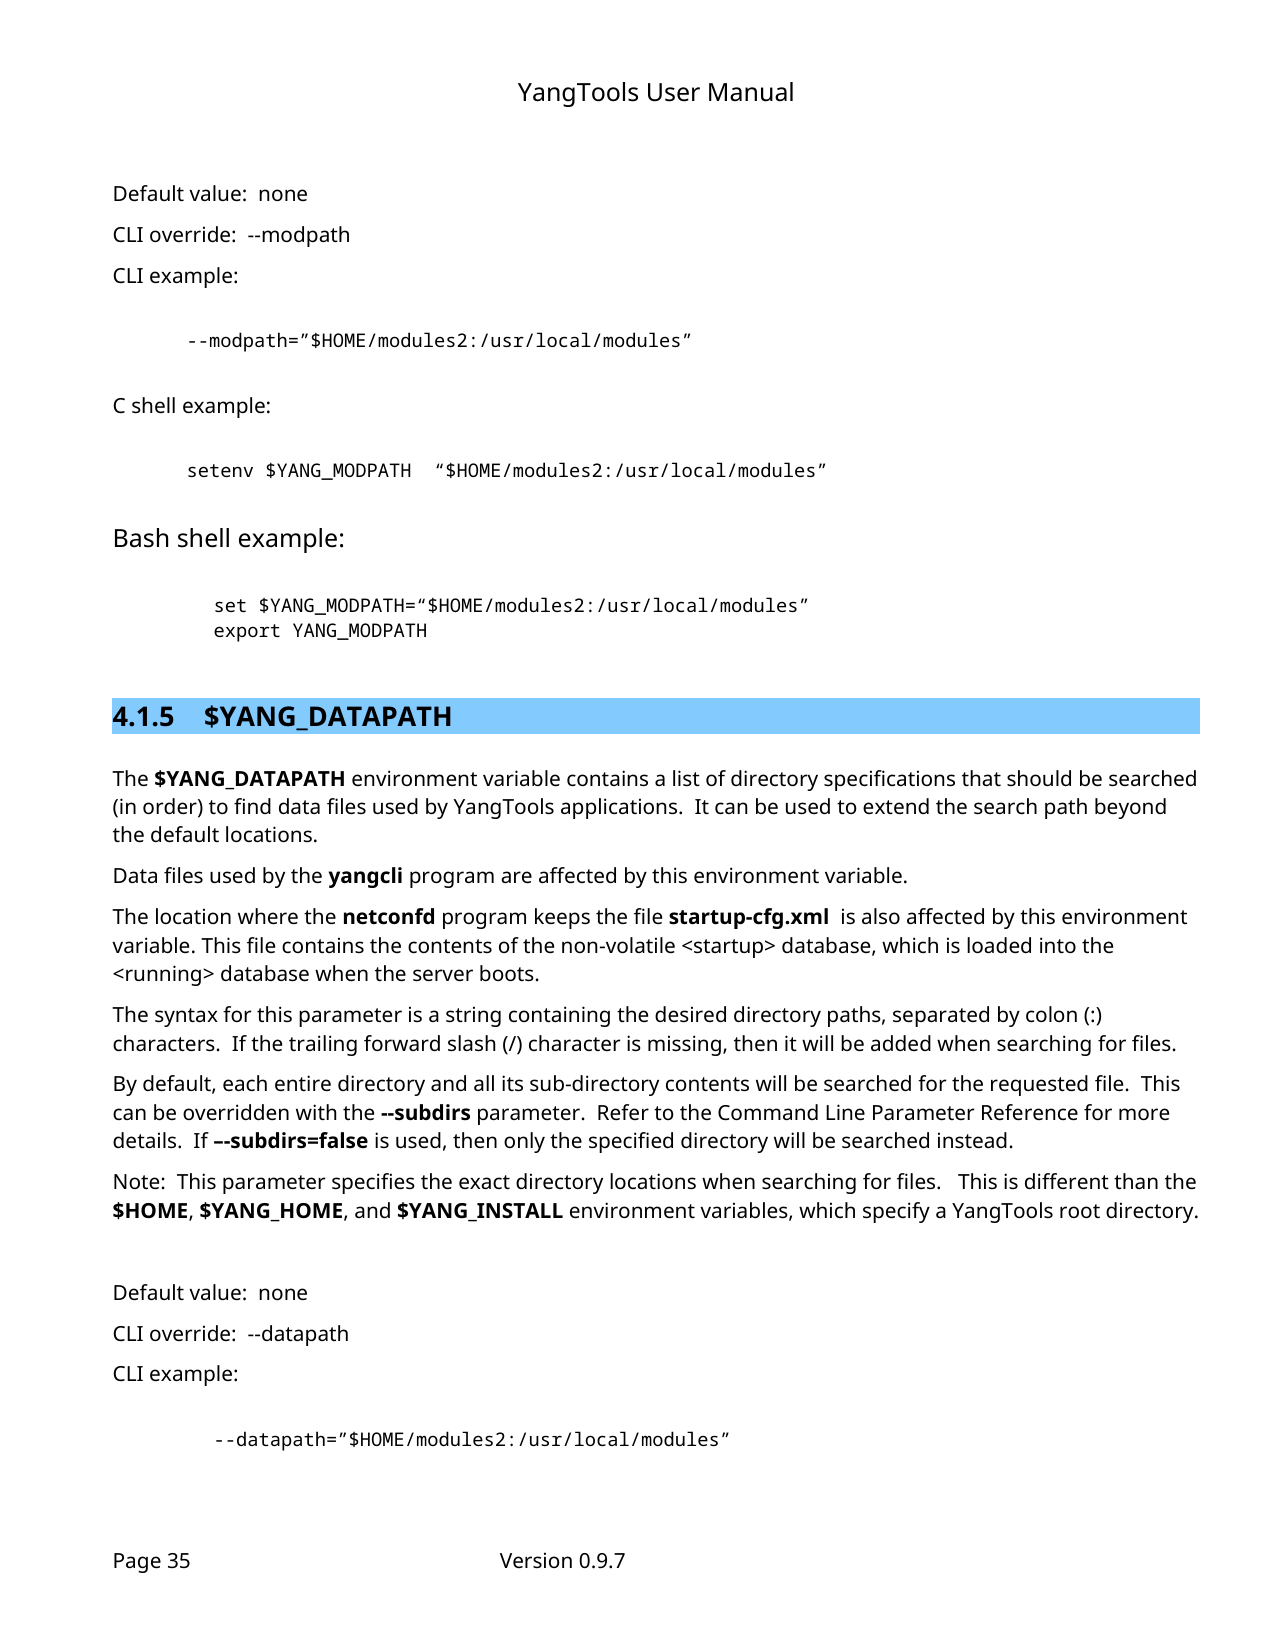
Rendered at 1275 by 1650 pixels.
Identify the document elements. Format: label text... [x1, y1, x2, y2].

text setenv $YANG_MODPATH “$HOME/modules2:/usr/local/modules” [112, 432, 1200, 508]
text set $YANG_MODPATH=“$HOME/modules2:/usr/local/modules” export YANG_MODPATH [139, 566, 1200, 668]
text CLI override: --datapath [112, 1319, 1200, 1347]
text Note: This parameter specifies the exact directory locations when searching for files. This is different than the $HOME, $YANG_HOME, and $YANG_INSTALL environment variables, which specify a YangTools root directory. [112, 1167, 1200, 1224]
text By default, each entire directory and all its sub-directory contents will be searched for the requested file. This can be overridden with the --subdirs parameter. Refer to the Command Line Parameter Reference for more details. If –-subdirs=false is used, then only the specified directory will be searched instead. [112, 1069, 1200, 1155]
text CLI override: --modpath [112, 220, 1200, 249]
text CLI example: [112, 1359, 1200, 1388]
subtitle $YANG_DATAPATH [112, 698, 1200, 734]
text --modpath=”$HOME/modules2:/usr/local/modules” [112, 302, 1200, 379]
text Default value: none [112, 1278, 1200, 1306]
text Data files used by the yangcli program are affected by this environment variable. [112, 861, 1200, 890]
text The location where the netconfd program keeps the file startup-cfg.xml is also affected by this environment variable. This file contains the contents of the non-volatile <startup> database, which is loaded into the <running> database when the server boots. [112, 902, 1200, 988]
text Bash shell example: [112, 520, 1200, 554]
text CLI example: [112, 261, 1200, 290]
text Default value: none [112, 179, 1200, 208]
text The $YANG_DATAPATH environment variable contains a list of directory specifications that should be searched (in order) to find data files used by YangTools applications. It can be used to extend the search path beyond the default locations. [112, 764, 1200, 849]
text --datapath=”$HOME/modules2:/usr/local/modules” [139, 1401, 1200, 1477]
text The syntax for this parameter is a string containing the desired directory paths, separated by colon (:) characters. If the trailing forward slash (/) character is missing, then it will be added when searching for files. [112, 1000, 1200, 1057]
text C shell example: [112, 391, 1200, 419]
